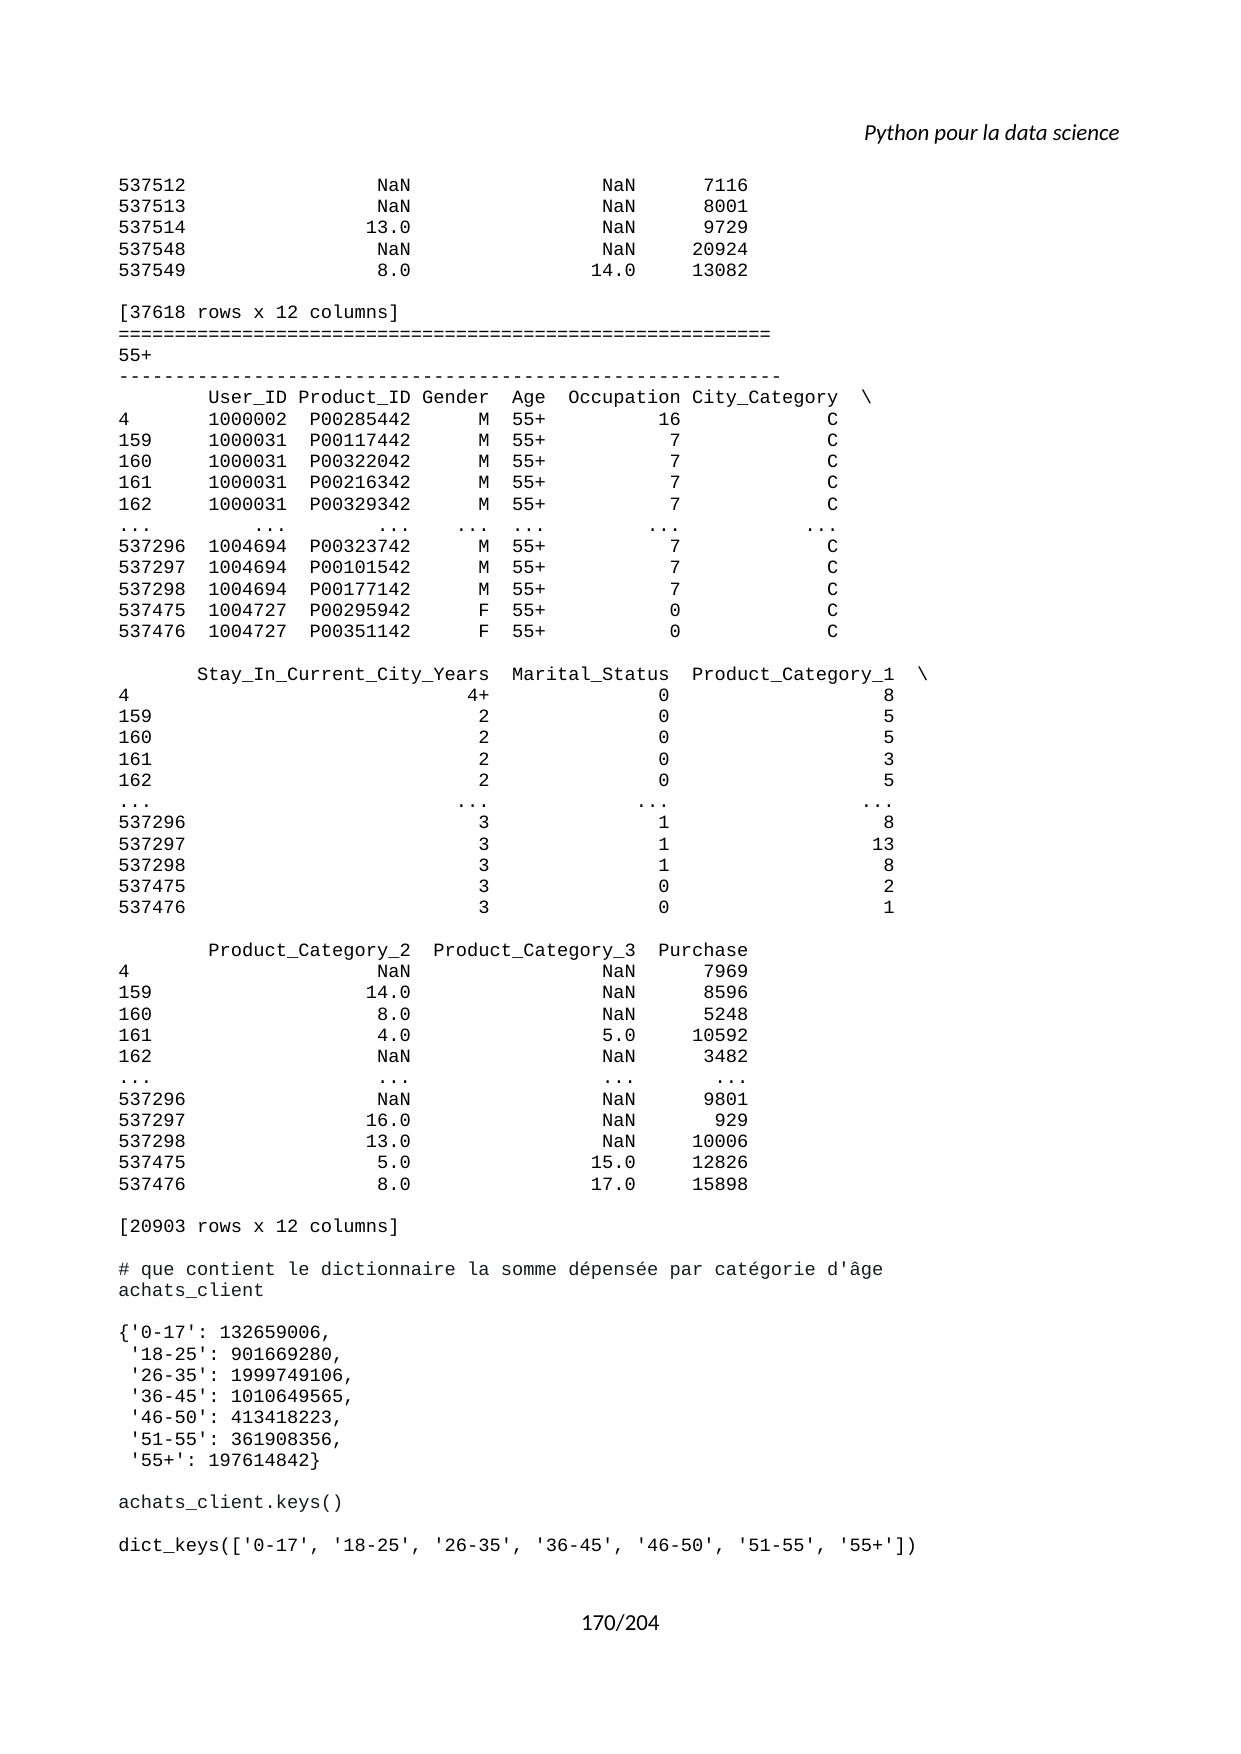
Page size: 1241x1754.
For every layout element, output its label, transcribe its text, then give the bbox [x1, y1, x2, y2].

text ========================================================== [118, 324, 1122, 346]
text 537297 1004694 P00101542 M 55+ 7 C [118, 558, 1122, 579]
text 4 4+ 0 8 [118, 686, 1122, 707]
text 537298 3 1 8 [118, 856, 1122, 877]
text '46-50': 413418223, [118, 1408, 1122, 1429]
text 159 2 0 5 [118, 707, 1122, 728]
text 537476 8.0 17.0 15898 [118, 1174, 1122, 1196]
text 537475 1004727 P00295942 F 55+ 0 C [118, 601, 1122, 622]
text 160 1000031 P00322042 M 55+ 7 C [118, 452, 1122, 473]
text achats_client [118, 1281, 1122, 1302]
text 162 NaN NaN 3482 [118, 1047, 1122, 1068]
text 537297 3 1 13 [118, 834, 1122, 856]
text 160 8.0 NaN 5248 [118, 1004, 1122, 1026]
text Product_Category_2 Product_Category_3 Purchase [118, 941, 1122, 962]
text 161 1000031 P00216342 M 55+ 7 C [118, 473, 1122, 494]
text # que contient le dictionnaire la somme dépensée par catégorie d'âge [118, 1259, 1122, 1281]
text 161 2 0 3 [118, 749, 1122, 771]
text 537513 NaN NaN 8001 [118, 197, 1122, 218]
text 537514 13.0 NaN 9729 [118, 218, 1122, 239]
text 537296 3 1 8 [118, 813, 1122, 834]
text 537298 13.0 NaN 10006 [118, 1132, 1122, 1153]
text 537296 1004694 P00323742 M 55+ 7 C [118, 537, 1122, 558]
text '26-35': 1999749106, [118, 1366, 1122, 1387]
text 537476 1004727 P00351142 F 55+ 0 C [118, 622, 1122, 643]
text 537298 1004694 P00177142 M 55+ 7 C [118, 579, 1122, 601]
text 537296 NaN NaN 9801 [118, 1089, 1122, 1111]
text 537475 5.0 15.0 12826 [118, 1153, 1122, 1174]
text [20903 rows x 12 columns] [118, 1217, 1122, 1238]
text 162 1000031 P00329342 M 55+ 7 C [118, 494, 1122, 516]
text ----------------------------------------------------------- [118, 367, 1122, 388]
text 4 NaN NaN 7969 [118, 962, 1122, 983]
text 537548 NaN NaN 20924 [118, 239, 1122, 261]
text 537475 3 0 2 [118, 877, 1122, 898]
text dict_keys(['0-17', '18-25', '26-35', '36-45', '46-50', '51-55', '55+']) [118, 1536, 1122, 1557]
text ... ... ... ... ... ... ... [118, 516, 1122, 537]
text '51-55': 361908356, [118, 1429, 1122, 1451]
text Stay_In_Current_City_Years Marital_Status Product_Category_1 \ [118, 664, 1122, 686]
text User_ID Product_ID Gender Age Occupation City_Category \ [118, 388, 1122, 409]
text achats_client.keys() [118, 1493, 1122, 1514]
text 162 2 0 5 [118, 771, 1122, 792]
text 4 1000002 P00285442 M 55+ 16 C [118, 409, 1122, 431]
text 537549 8.0 14.0 13082 [118, 261, 1122, 282]
text '36-45': 1010649565, [118, 1387, 1122, 1408]
text '55+': 197614842} [118, 1451, 1122, 1472]
text {'0-17': 132659006, [118, 1323, 1122, 1344]
text 537476 3 0 1 [118, 898, 1122, 919]
text [37618 rows x 12 columns] [118, 303, 1122, 324]
text 537297 16.0 NaN 929 [118, 1111, 1122, 1132]
text ... ... ... ... [118, 1068, 1122, 1089]
text 161 4.0 5.0 10592 [118, 1026, 1122, 1047]
text ... ... ... ... [118, 792, 1122, 813]
text '18-25': 901669280, [118, 1344, 1122, 1366]
text 159 14.0 NaN 8596 [118, 983, 1122, 1004]
text 55+ [118, 346, 1122, 367]
text 160 2 0 5 [118, 728, 1122, 749]
text 537512 NaN NaN 7116 [118, 176, 1122, 197]
text 159 1000031 P00117442 M 55+ 7 C [118, 431, 1122, 452]
